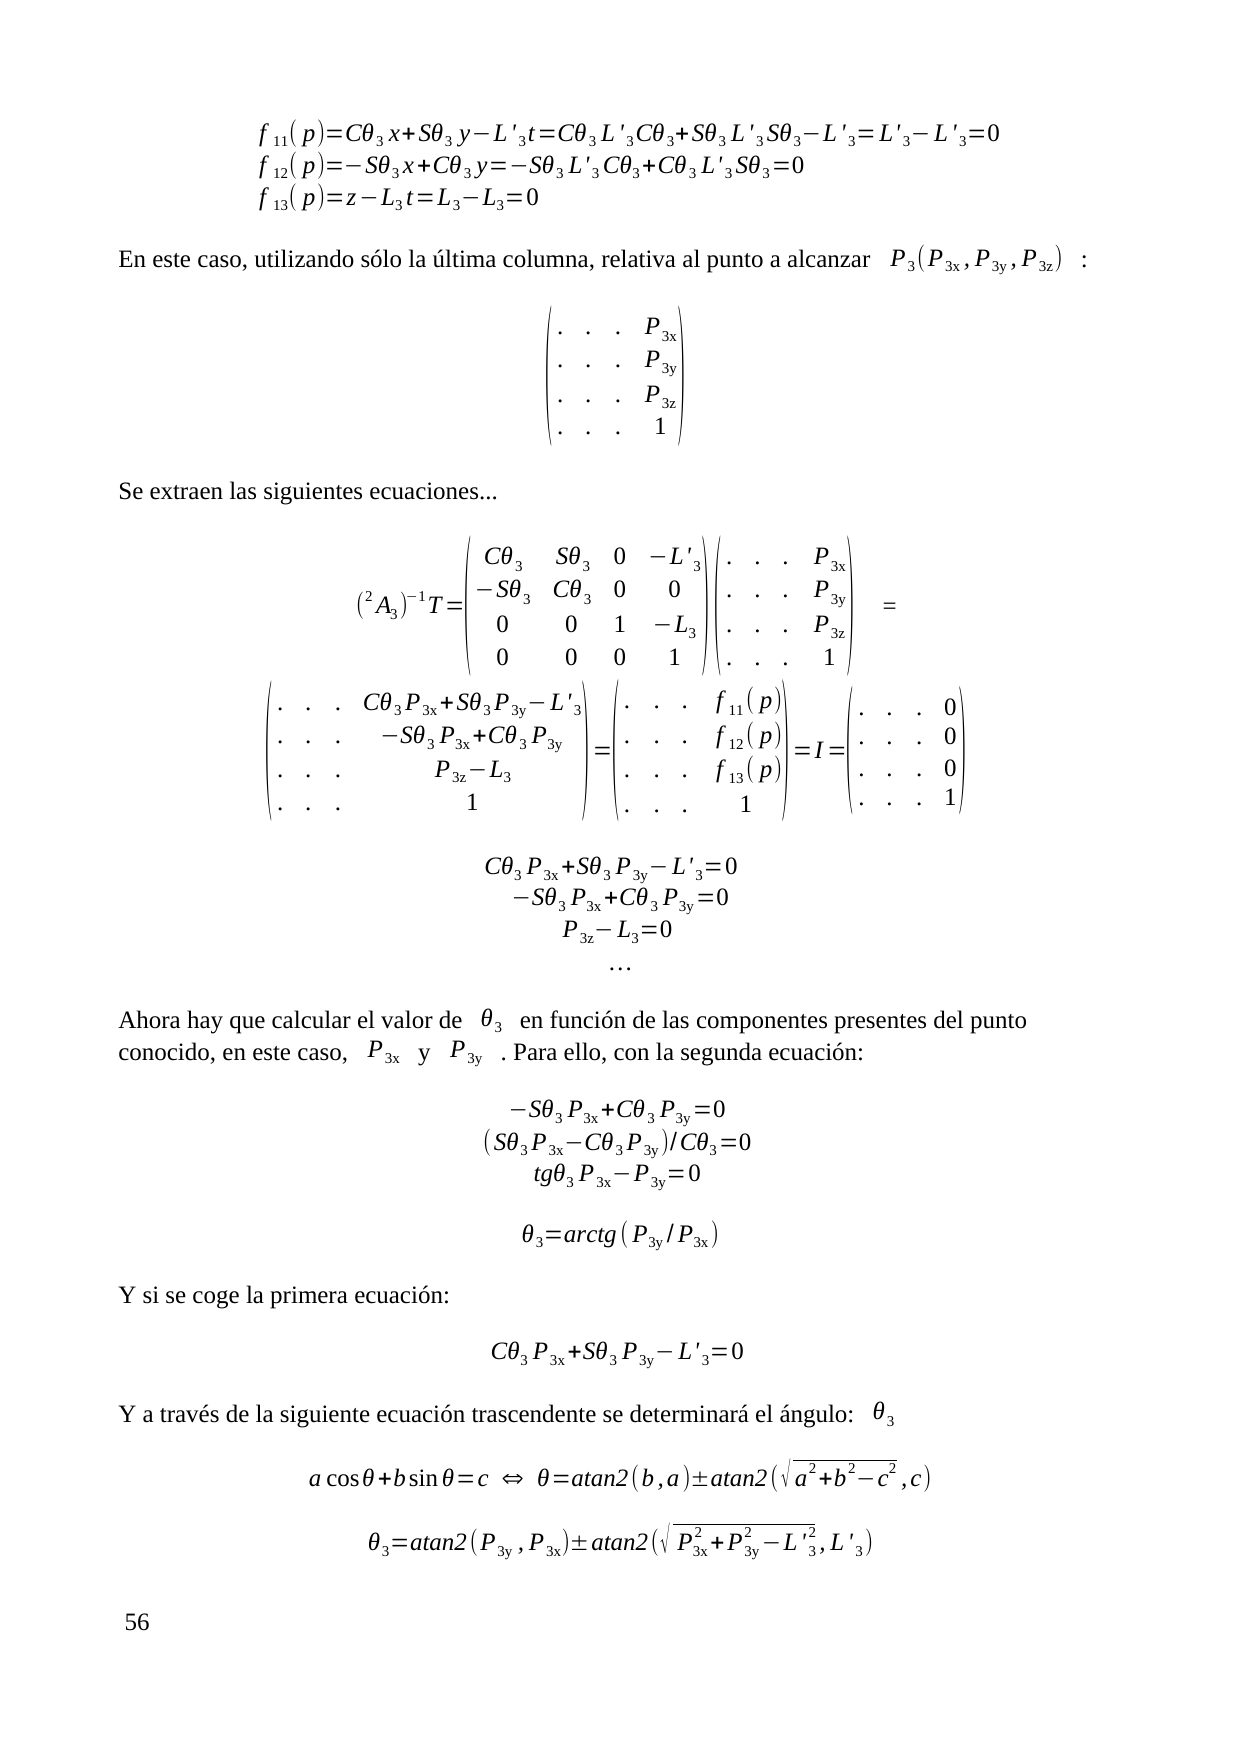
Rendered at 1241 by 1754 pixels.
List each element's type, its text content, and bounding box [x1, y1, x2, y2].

text En este caso, utilizando sólo la última columna, relativa al punto a alcanzar: [118, 243, 1122, 275]
text Y a través de la siguiente ecuación trascendente se determinará el ángulo: [118, 1398, 1122, 1429]
text Y si se coge la primera ecuación: [118, 1280, 1122, 1309]
text Ahora hay que calcular el valor deen función de las componentes presentes del punto conocido, en este caso,y. Para ello, con la segunda ecuación: [118, 1004, 1122, 1067]
text … [118, 947, 1122, 975]
text = [118, 534, 1122, 678]
text Se extraen las siguientes ecuaciones... [118, 476, 1122, 505]
